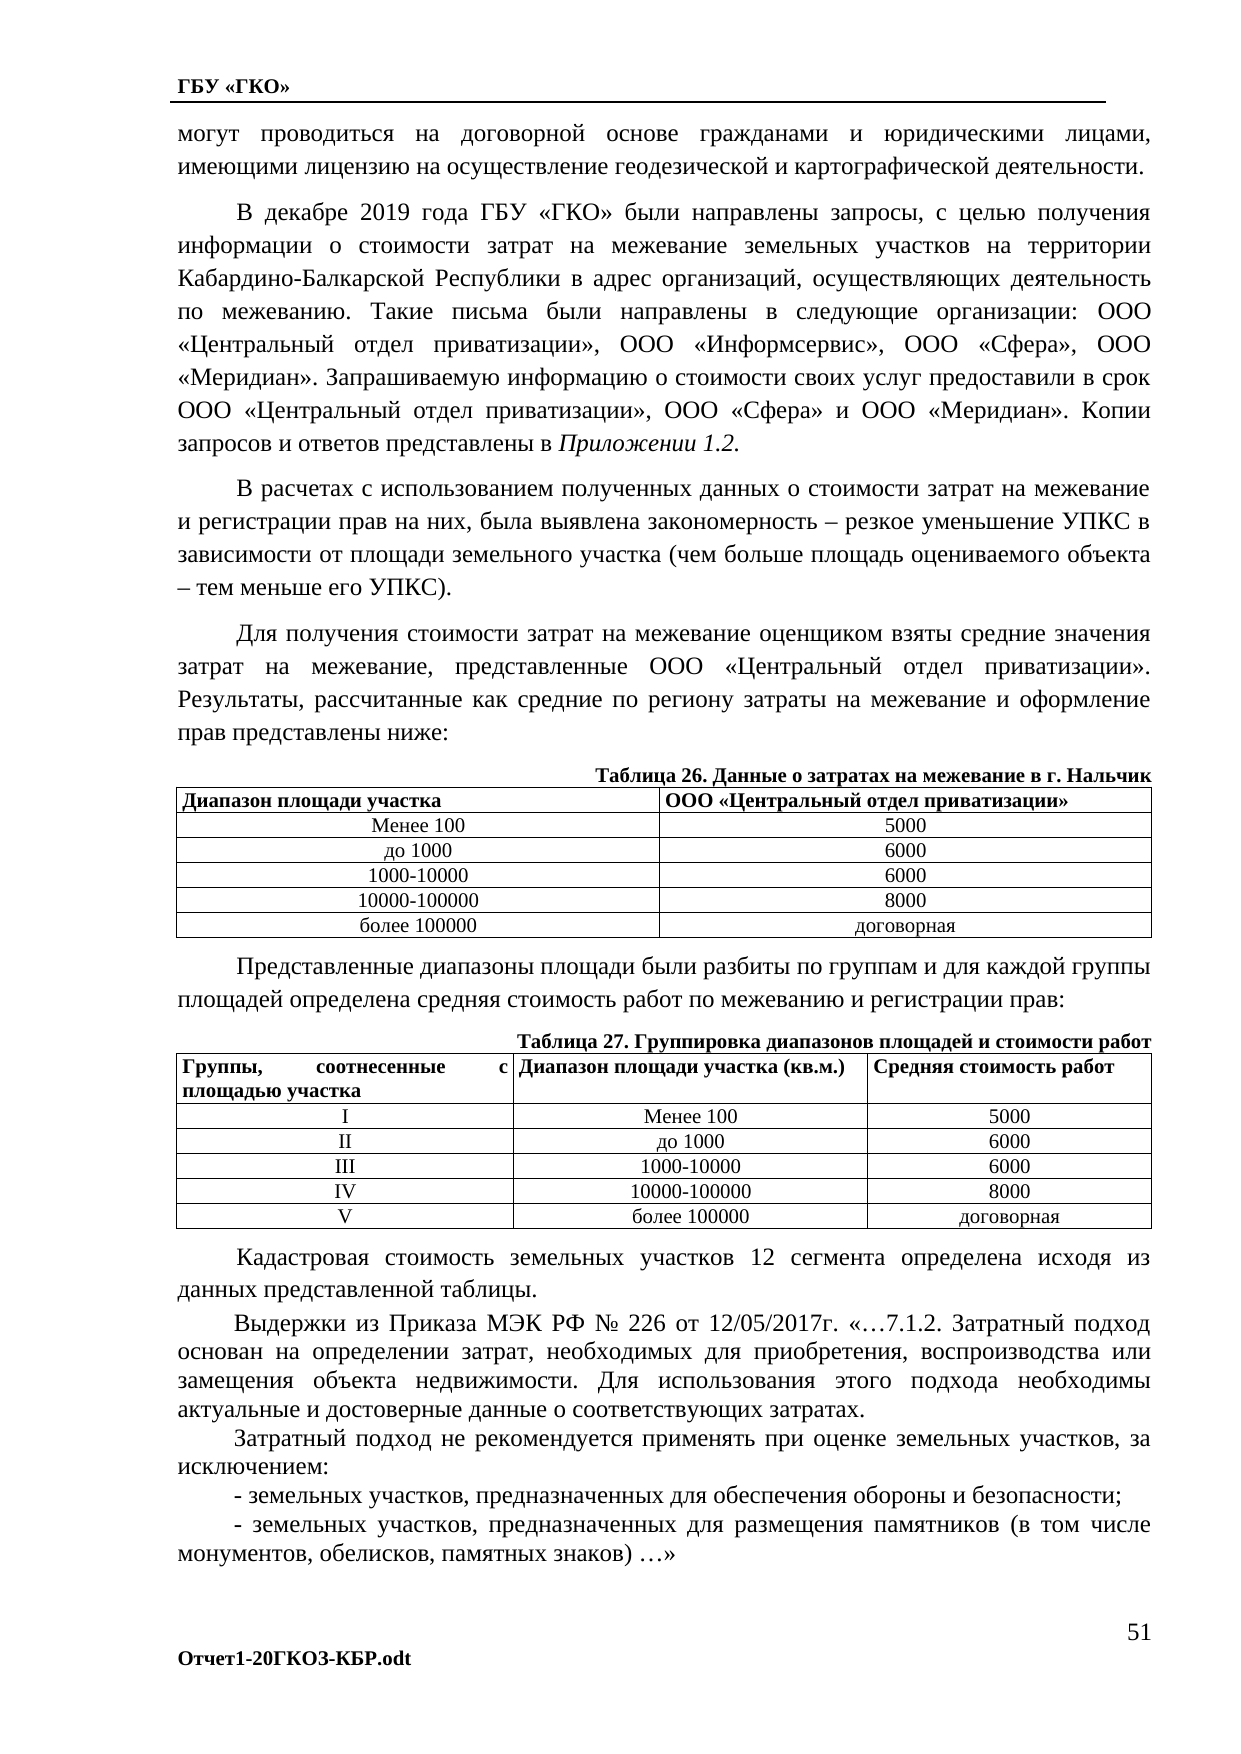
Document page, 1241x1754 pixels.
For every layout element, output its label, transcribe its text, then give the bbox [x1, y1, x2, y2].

table_cell III [177, 1154, 513, 1178]
table_cell II [177, 1129, 513, 1153]
table_cell 6000 [660, 838, 1151, 862]
text Для получения стоимости затрат на межевание оценщиком взяты средние значения затрат на межевание, представленные ООО «Центральный отдел приватизации». Результаты, рассчитанные как средние по региону затраты на межевание и оформление прав представлены ниже: [177, 618, 1152, 746]
table_cell Менее 100 [177, 813, 659, 837]
table_cell 1000-10000 [177, 863, 659, 887]
table_cell более 100000 [514, 1204, 867, 1228]
table_cell договорная [660, 913, 1151, 937]
text В расчетах с использованием полученных данных о стоимости затрат на межевание и регистрации прав на них, была выявлена закономерность ‒ резкое уменьшение УПКС в зависимости от площади земельного участка (чем больше площадь оцениваемого объекта – тем меньше его УПКС). [177, 473, 1152, 601]
table_cell 5000 [868, 1104, 1151, 1128]
text - земельных участков, предназначенных для размещения памятников (в том числе монументов, обелисков, памятных знаков) …» [177, 1509, 1152, 1566]
text могут проводиться на договорной основе гражданами и юридическими лицами, имеющими лицензию на осуществление геодезической и картографической деятельности. [177, 118, 1152, 180]
table_cell до 1000 [514, 1129, 867, 1153]
text Кадастровая стоимость земельных участков 12 сегмента определена исходя из данных представленной таблицы. [177, 1242, 1152, 1303]
table_cell IV [177, 1179, 513, 1203]
table_cell V [177, 1204, 513, 1228]
table_cell 10000-100000 [514, 1179, 867, 1203]
table_cell 8000 [660, 888, 1151, 912]
text Таблица 27. Группировка диапазонов площадей и стоимости работ [177, 1029, 1152, 1053]
table_header Группы, соотнесенные с площадью участка [177, 1054, 513, 1102]
text - земельных участков, предназначенных для обеспечения обороны и безопасности; [177, 1480, 1152, 1509]
table_header Диапазон площади участка (кв.м.) [514, 1054, 867, 1102]
table_cell до 1000 [177, 838, 659, 862]
text В декабре 2019 года ГБУ «ГКО» были направлены запросы, с целью получения информации о стоимости затрат на межевание земельных участков на территории Кабардино-Балкарской Республики в адрес организаций, осуществляющих деятельность по межеванию. Такие письма были направлены в следующие организации: ООО «Центральный отдел приватизации», ООО «Информсервис», ООО «Сфера», ООО «Меридиан». Запрашиваемую информацию о стоимости своих услуг предоставили в срок ООО «Центральный отдел приватизации», ООО «Сфера» и ООО «Меридиан». Копии запросов и ответов представлены в Приложении 1.2. [177, 197, 1152, 457]
text Выдержки из Приказа МЭК РФ № 226 от 12/05/2017г. «…7.1.2. Затратный подход основан на определении затрат, необходимых для приобретения, воспроизводства или замещения объекта недвижимости. Для использования этого подхода необходимы актуальные и достоверные данные о соответствующих затратах. [177, 1308, 1152, 1423]
table_cell договорная [868, 1204, 1151, 1228]
table_cell 8000 [868, 1179, 1151, 1203]
table_cell I [177, 1104, 513, 1128]
table_header Диапазон площади участка [177, 788, 659, 812]
table_cell 6000 [868, 1129, 1151, 1153]
table_cell 6000 [868, 1154, 1151, 1178]
table_cell 5000 [660, 813, 1151, 837]
table_cell 1000-10000 [514, 1154, 867, 1178]
table_cell более 100000 [177, 913, 659, 937]
table_cell 6000 [660, 863, 1151, 887]
table_cell 10000-100000 [177, 888, 659, 912]
text Затратный подход не рекомендуется применять при оценке земельных участков, за исключением: [177, 1423, 1152, 1480]
table_header Средняя стоимость работ [868, 1054, 1151, 1102]
text Таблица 26. Данные о затратах на межевание в г. Нальчик [177, 762, 1152, 787]
table_header ООО «Центральный отдел приватизации» [660, 788, 1151, 812]
table_cell Менее 100 [514, 1104, 867, 1128]
text Представленные диапазоны площади были разбиты по группам и для каждой группы площадей определена средняя стоимость работ по межеванию и регистрации прав: [177, 951, 1152, 1012]
